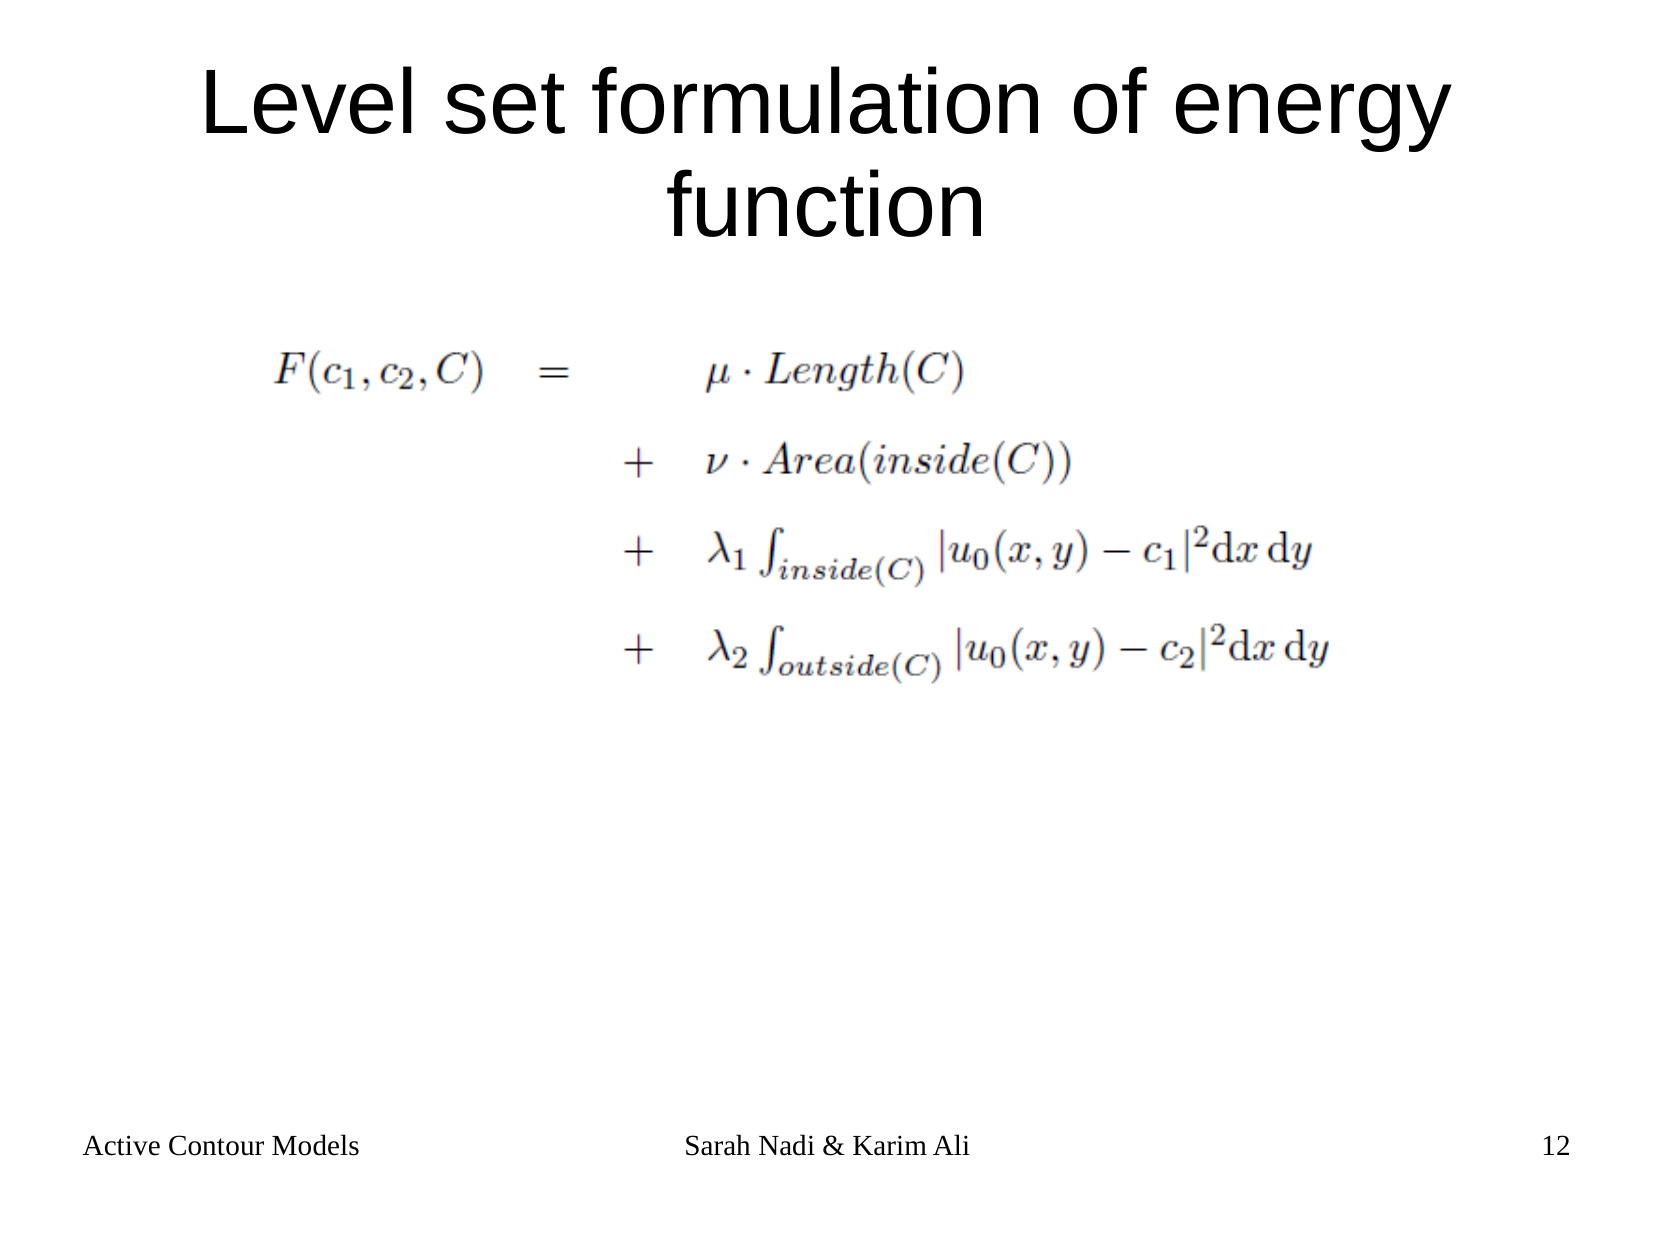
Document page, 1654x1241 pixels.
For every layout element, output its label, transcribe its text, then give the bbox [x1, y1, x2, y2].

picture [271, 324, 1344, 703]
title Level set formulation of energy function [82, 49, 1571, 257]
